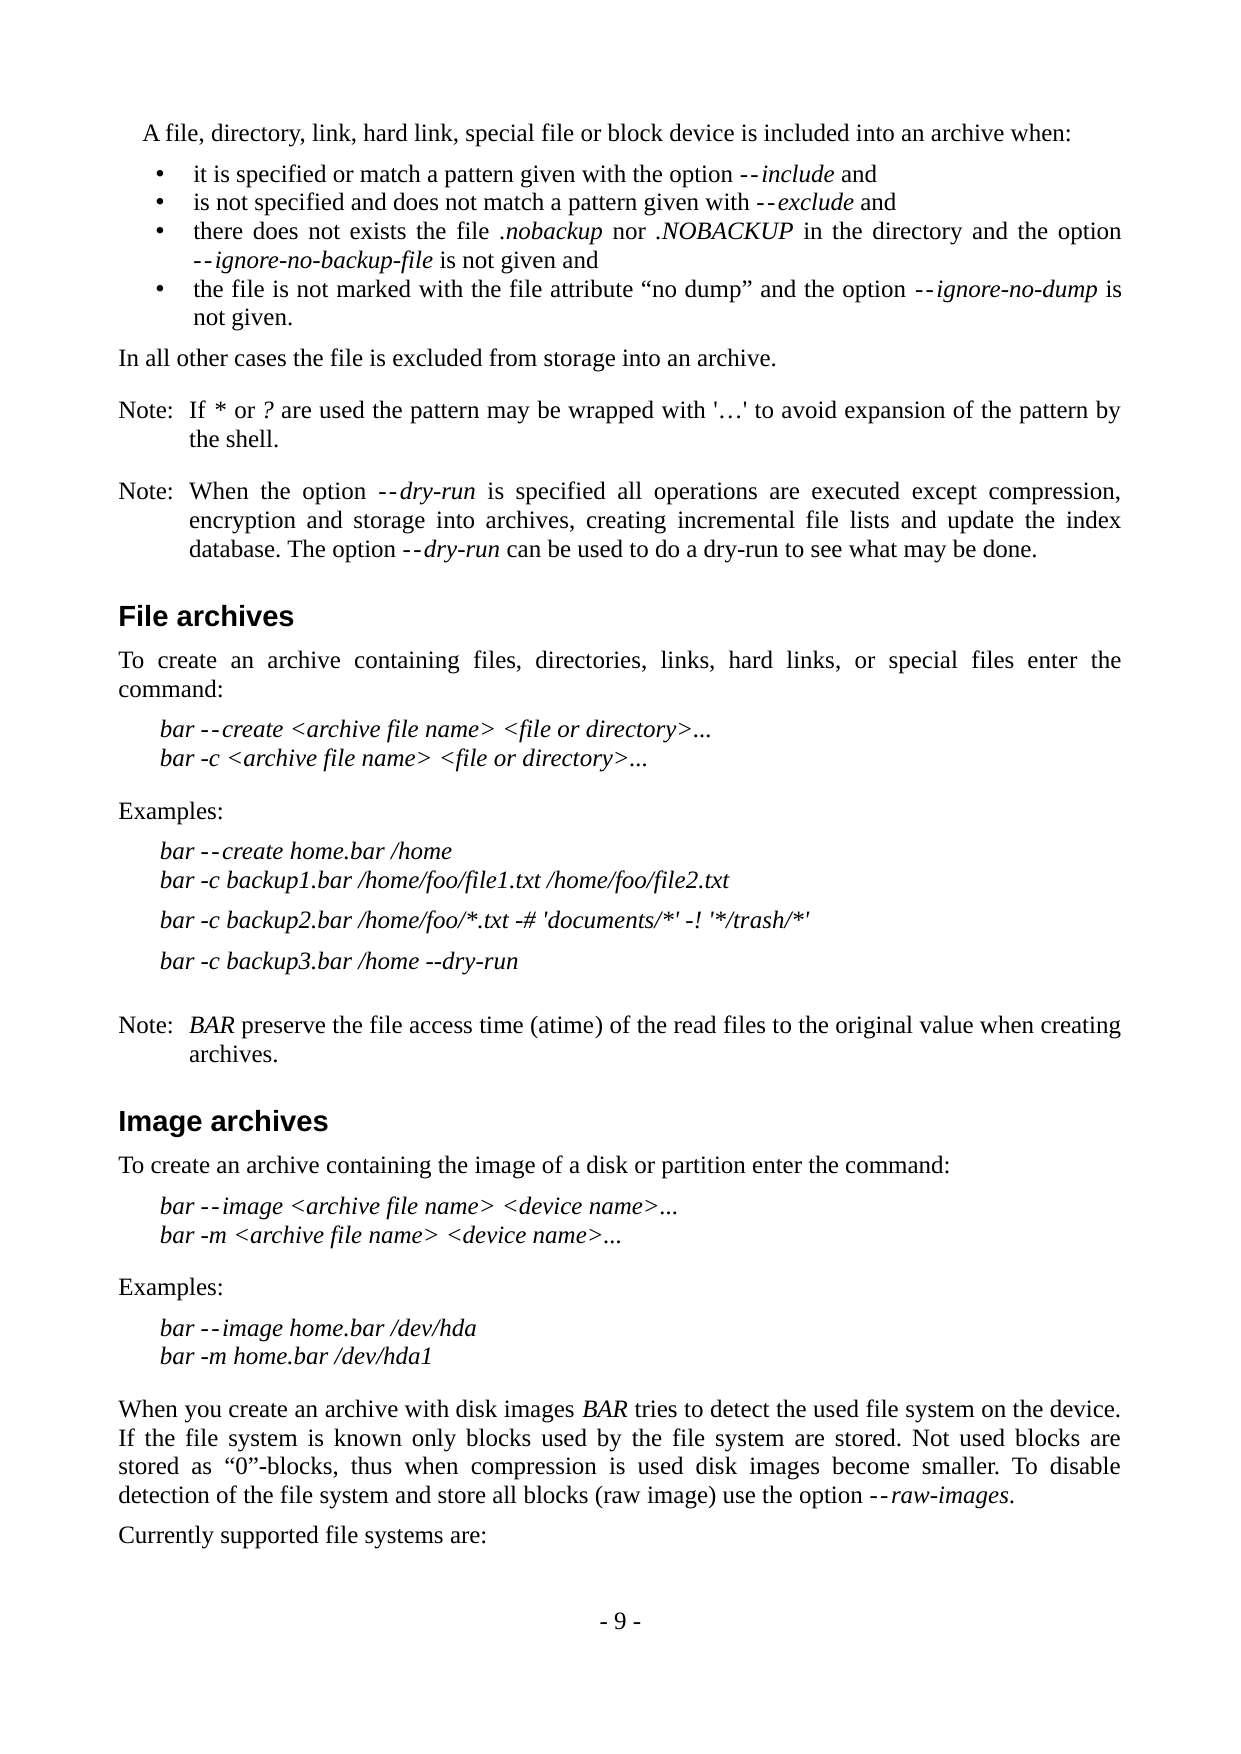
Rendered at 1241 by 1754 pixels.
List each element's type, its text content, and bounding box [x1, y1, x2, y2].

text bar -c backup1.bar /home/foo/file1.txt /home/foo/file2.txt [159, 865, 1122, 894]
subtitle Image archives [118, 1104, 1122, 1138]
text A file, directory, link, hard link, special file or block device is included into an archive when: [118, 118, 1122, 147]
text To create an archive containing files, directories, links, hard links, or special files enter the command: [118, 645, 1122, 703]
text Examples: [118, 1272, 1122, 1301]
text bar ‑‑image home.bar /dev/hda [159, 1313, 1122, 1341]
text bar -c backup3.bar /home --dry-run [159, 946, 1122, 975]
text Note: If * or ? are used the pattern may be wrapped with '…' to avoid expansion of the pattern by the shell. [118, 395, 1122, 453]
list is not specified and does not match a pattern given with ‑‑exclude and [156, 187, 1122, 216]
text Currently supported file systems are: [118, 1521, 1122, 1549]
text When you create an archive with disk images BAR tries to detect the used file system on the device. If the file system is known only blocks used by the file system are stored. Not used blocks are stored as “0”-blocks, thus when compression is used disk images become smaller. To disable detection of the file system and store all blocks (raw image) use the option ‑‑raw-images. [118, 1394, 1122, 1509]
list it is specified or match a pattern given with the option ‑‑include and [156, 159, 1122, 187]
text Note: BAR preserve the file access time (atime) of the read files to the original value when creating archives. [118, 1010, 1122, 1068]
text Note: When the option ‑‑dry-run is specified all operations are executed except compression, encryption and storage into archives, creating incremental file lists and update the index database. The option ‑‑dry-run can be used to do a dry-run to see what may be done. [118, 476, 1122, 562]
text bar -m <archive file name> <device name>... [159, 1220, 1122, 1248]
text Examples: [118, 796, 1122, 824]
text bar ‑‑image <archive file name> <device name>... [159, 1191, 1122, 1220]
list the file is not marked with the file attribute “no dump” and the option ‑‑ignore-no-dump is not given. [156, 274, 1122, 331]
subtitle File archives [118, 599, 1122, 633]
text To create an archive containing the image of a disk or partition enter the command: [118, 1151, 1122, 1179]
text bar -m home.bar /dev/hda1 [159, 1341, 1122, 1370]
text In all other cases the file is excluded from storage into an archive. [118, 343, 1122, 372]
text bar ‑‑create <archive file name> <file or directory>... [159, 714, 1122, 743]
text bar -c <archive file name> <file or directory>... [159, 743, 1122, 772]
text bar -c backup2.bar /home/foo/*.txt -# 'documents/*' -! '*/trash/*' [159, 906, 1122, 934]
list there does not exists the file .nobackup nor .NOBACKUP in the directory and the option ‑‑ignore-no-backup-file is not given and [156, 216, 1122, 274]
text bar ‑‑create home.bar /home [159, 836, 1122, 865]
